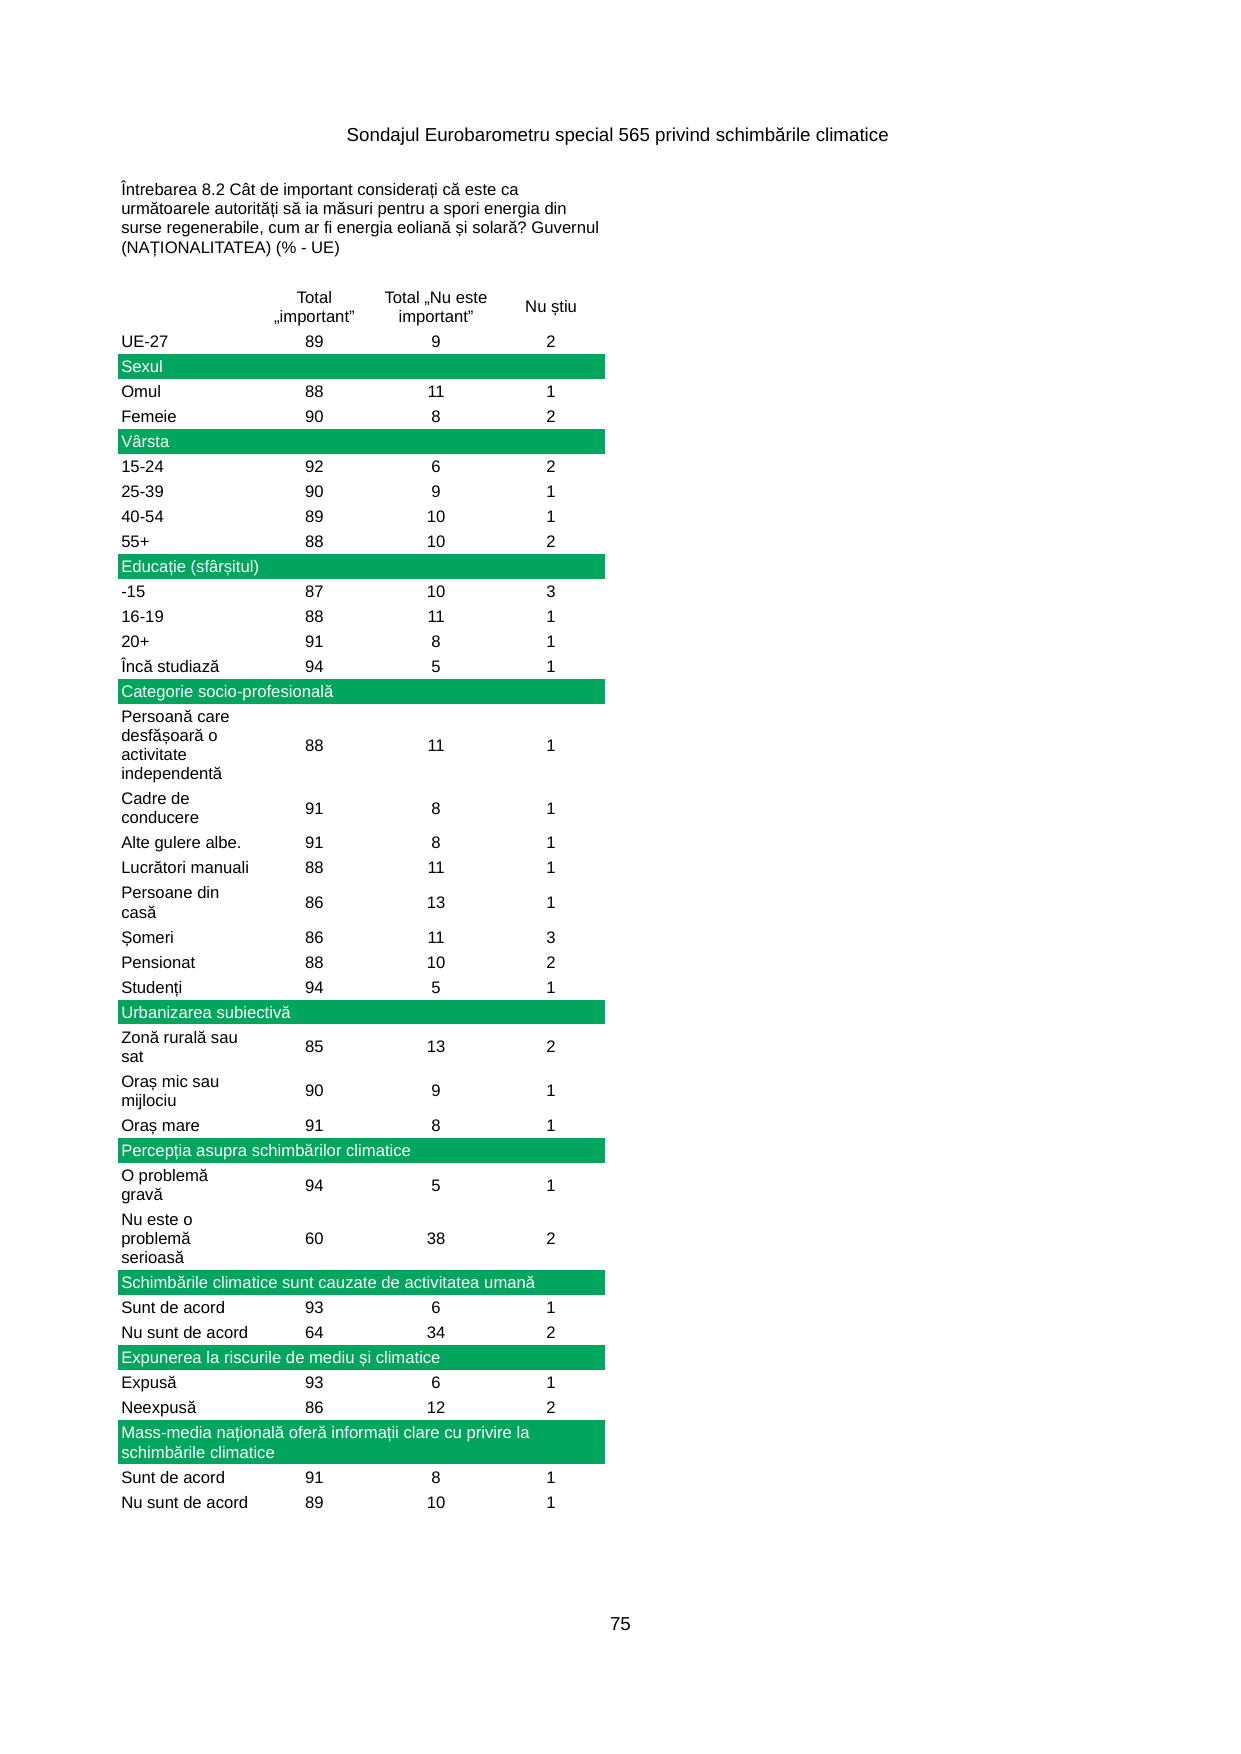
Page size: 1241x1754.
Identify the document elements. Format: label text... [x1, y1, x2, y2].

table_cell Cadre de conducere [118, 786, 253, 830]
table_cell 6 [375, 1370, 496, 1395]
table_cell 10 [375, 950, 496, 974]
table_cell Oraș mare [118, 1113, 253, 1138]
table_cell 1 [496, 479, 605, 504]
table_cell 91 [253, 1113, 375, 1138]
table_cell 2 [496, 329, 605, 354]
table_cell 11 [375, 604, 496, 629]
table_cell 9 [375, 479, 496, 504]
table_cell 2 [496, 1025, 605, 1069]
table_cell Nu sunt de acord [118, 1320, 253, 1345]
table_cell 92 [253, 454, 375, 479]
table_cell 8 [375, 1465, 496, 1489]
table_cell 12 [375, 1395, 496, 1420]
table_cell 5 [375, 1163, 496, 1207]
table_cell 25-39 [118, 479, 253, 504]
table_cell 10 [375, 504, 496, 529]
table_cell 9 [375, 329, 496, 354]
table_cell 2 [496, 1395, 605, 1420]
table_cell Sunt de acord [118, 1295, 253, 1320]
table_cell O problemă gravă [118, 1163, 253, 1207]
table_cell 11 [375, 704, 496, 786]
table_cell 1 [496, 604, 605, 629]
table_cell 1 [496, 1295, 605, 1320]
table_cell 94 [253, 975, 375, 999]
table_cell 10 [375, 579, 496, 604]
table_cell Neexpusă [118, 1395, 253, 1420]
table_cell Educație (sfârșitul) [118, 554, 605, 579]
table_cell 93 [253, 1370, 375, 1395]
table_cell 3 [496, 925, 605, 949]
table_cell 2 [496, 1207, 605, 1270]
table_cell Categorie socio-profesională [118, 679, 605, 704]
table_cell Expunerea la riscurile de mediu și climatice [118, 1345, 605, 1370]
table_cell 55+ [118, 529, 253, 554]
table_cell 8 [375, 786, 496, 830]
table_cell 1 [496, 786, 605, 830]
table_cell 2 [496, 454, 605, 479]
table_cell Vârsta [118, 429, 605, 454]
table_cell Persoane din casă [118, 880, 253, 924]
table_cell 91 [253, 629, 375, 654]
table_cell 15-24 [118, 454, 253, 479]
table_cell 89 [253, 329, 375, 354]
table_cell 11 [375, 925, 496, 949]
table_cell 1 [496, 1163, 605, 1207]
table_cell 2 [496, 950, 605, 974]
table_cell Total „Nu este important” [375, 285, 496, 329]
table_cell 40-54 [118, 504, 253, 529]
table_cell 13 [375, 1025, 496, 1069]
table_cell 1 [496, 704, 605, 786]
table_cell 1 [496, 654, 605, 679]
table_cell [375, 260, 496, 284]
table_cell 38 [375, 1207, 496, 1270]
table_cell Alte gulere albe. [118, 830, 253, 855]
table_cell 90 [253, 404, 375, 429]
table_cell 8 [375, 830, 496, 855]
table_cell 10 [375, 529, 496, 554]
table_cell Nu este o problemă serioasă [118, 1207, 253, 1270]
table_cell 88 [253, 855, 375, 880]
table_cell 16-19 [118, 604, 253, 629]
table_cell Studenți [118, 975, 253, 999]
table_cell 1 [496, 379, 605, 404]
table_cell Omul [118, 379, 253, 404]
table_cell 90 [253, 479, 375, 504]
table_cell Zonă rurală sau sat [118, 1025, 253, 1069]
table_cell Expusă [118, 1370, 253, 1395]
table_cell 1 [496, 1069, 605, 1113]
table_cell -15 [118, 579, 253, 604]
table_cell 88 [253, 529, 375, 554]
table_cell 88 [253, 604, 375, 629]
table_cell Percepția asupra schimbărilor climatice [118, 1138, 605, 1163]
table_cell 20+ [118, 629, 253, 654]
table_cell Femeie [118, 404, 253, 429]
table_cell 8 [375, 629, 496, 654]
table_cell Nu știu [496, 285, 605, 329]
table_cell 6 [375, 1295, 496, 1320]
table_cell Pensionat [118, 950, 253, 974]
table_cell 1 [496, 504, 605, 529]
table_cell 86 [253, 925, 375, 949]
table_cell 5 [375, 654, 496, 679]
table_cell [118, 260, 253, 284]
table_cell Lucrători manuali [118, 855, 253, 880]
table_cell [253, 260, 375, 284]
table_cell 13 [375, 880, 496, 924]
table_cell 91 [253, 1465, 375, 1489]
table_cell [496, 260, 605, 284]
table_cell Persoană care desfășoară o activitate independentă [118, 704, 253, 786]
table_cell 2 [496, 1320, 605, 1345]
table_cell UE-27 [118, 329, 253, 354]
table_cell Șomeri [118, 925, 253, 949]
table_cell 91 [253, 786, 375, 830]
table_cell 94 [253, 1163, 375, 1207]
table_cell 87 [253, 579, 375, 604]
table_cell 86 [253, 880, 375, 924]
table_cell Nu sunt de acord [118, 1490, 253, 1514]
table_cell 85 [253, 1025, 375, 1069]
table_header Întrebarea 8.2 Cât de important considerați că este ca următoarele autorități să ia măsuri pentru a spori energia din surse regenerabile, cum ar fi energia eoliană și solară? Guvernul (NAȚIONALITATEA) (% - UE) [118, 177, 605, 259]
table_cell 11 [375, 855, 496, 880]
table_cell Sexul [118, 354, 605, 379]
table_cell 94 [253, 654, 375, 679]
table_cell 60 [253, 1207, 375, 1270]
table_cell Total „important” [253, 285, 375, 329]
table_cell 88 [253, 379, 375, 404]
table_cell 86 [253, 1395, 375, 1420]
table_cell 88 [253, 704, 375, 786]
table_cell 9 [375, 1069, 496, 1113]
table_cell 8 [375, 404, 496, 429]
table_cell Schimbările climatice sunt cauzate de activitatea umană [118, 1270, 605, 1295]
table_cell 8 [375, 1113, 496, 1138]
table_cell Urbanizarea subiectivă [118, 1000, 605, 1024]
table_cell 88 [253, 950, 375, 974]
table_cell 91 [253, 830, 375, 855]
table_cell 2 [496, 404, 605, 429]
table_cell 90 [253, 1069, 375, 1113]
table_cell 11 [375, 379, 496, 404]
table_cell 93 [253, 1295, 375, 1320]
table_cell 64 [253, 1320, 375, 1345]
table_cell 89 [253, 504, 375, 529]
table_cell 10 [375, 1490, 496, 1514]
table_cell 1 [496, 855, 605, 880]
table_cell 34 [375, 1320, 496, 1345]
table_cell 1 [496, 830, 605, 855]
table_cell Mass-media națională oferă informații clare cu privire la schimbările climatice [118, 1420, 605, 1464]
table_cell Încă studiază [118, 654, 253, 679]
table_cell 1 [496, 1113, 605, 1138]
table_cell 1 [496, 1490, 605, 1514]
table_cell 1 [496, 880, 605, 924]
table_cell 5 [375, 975, 496, 999]
table_cell 1 [496, 629, 605, 654]
table_cell Oraș mic sau mijlociu [118, 1069, 253, 1113]
table_cell 3 [496, 579, 605, 604]
table_cell 1 [496, 1370, 605, 1395]
table_cell [118, 285, 253, 329]
table_cell 89 [253, 1490, 375, 1514]
table_cell 6 [375, 454, 496, 479]
table_cell 1 [496, 1465, 605, 1489]
table_cell 2 [496, 529, 605, 554]
table_cell 1 [496, 975, 605, 999]
table_cell Sunt de acord [118, 1465, 253, 1489]
